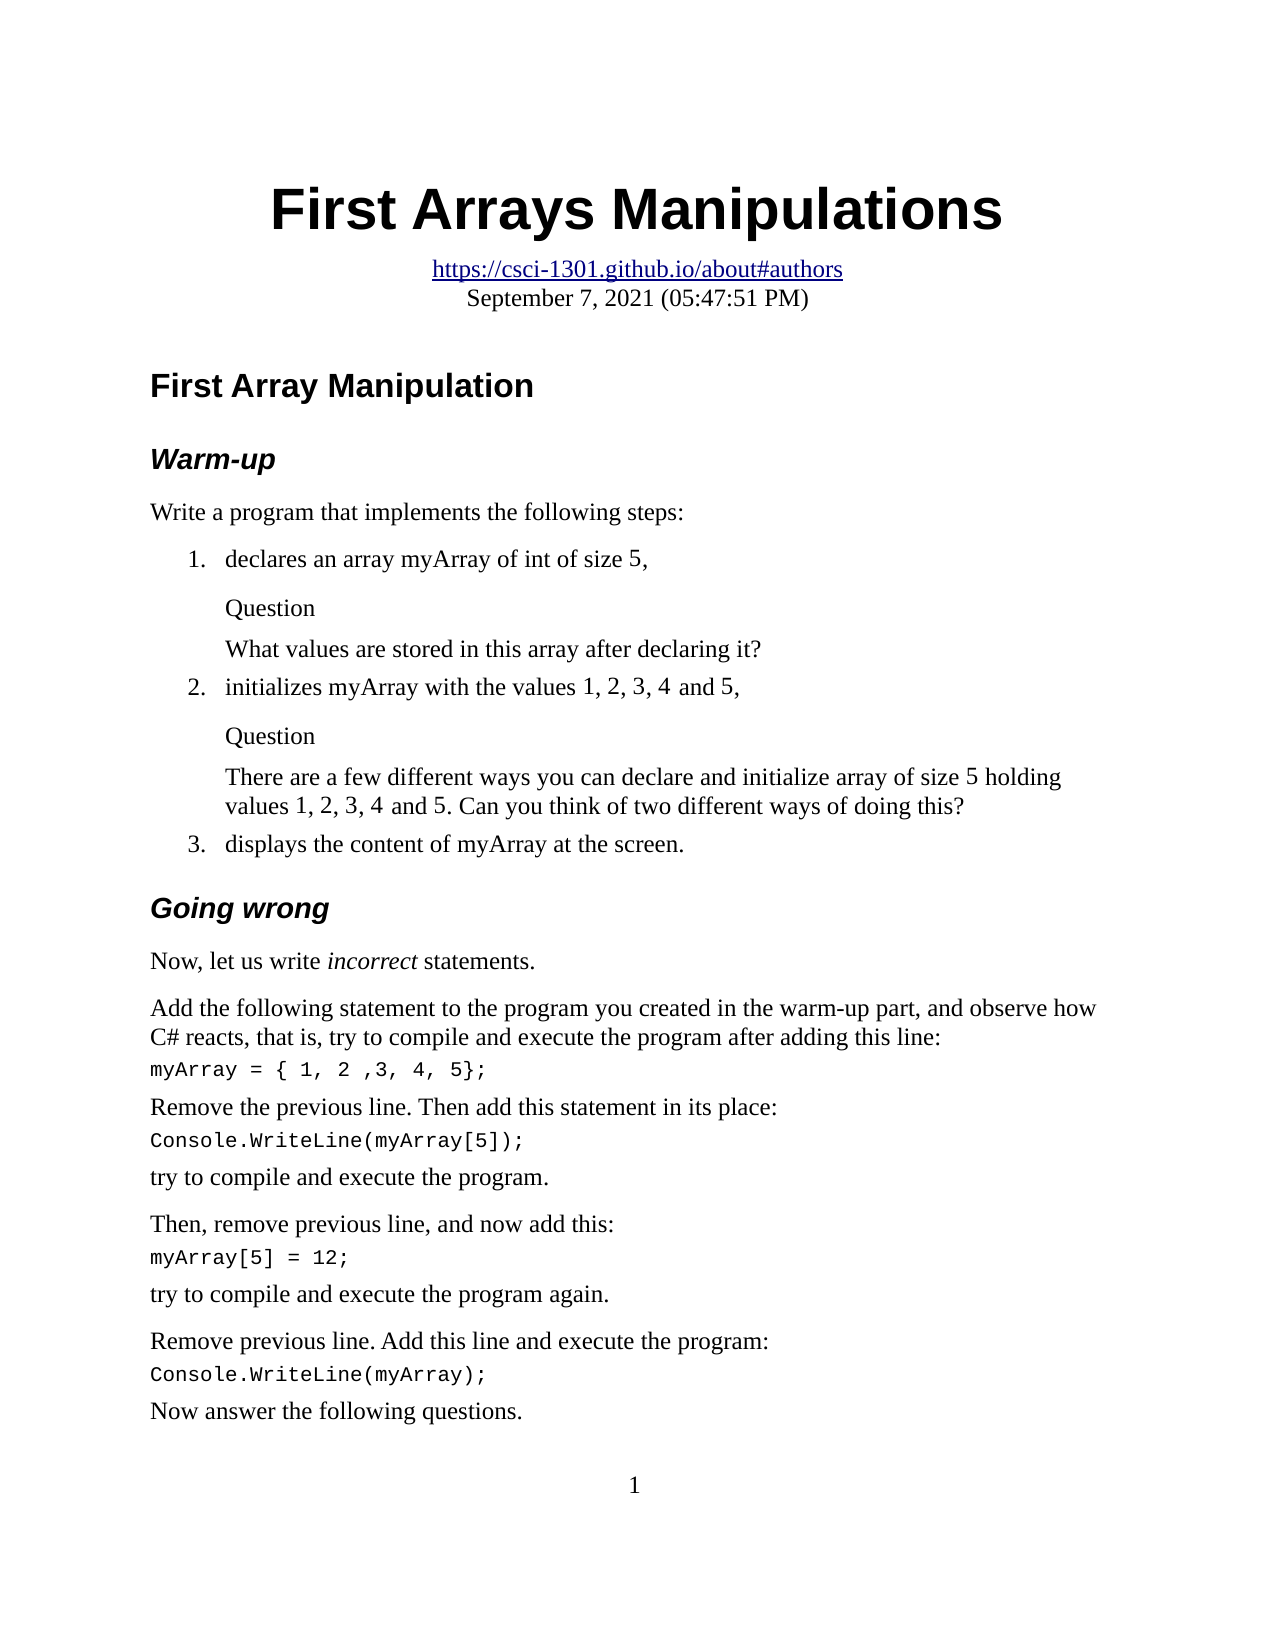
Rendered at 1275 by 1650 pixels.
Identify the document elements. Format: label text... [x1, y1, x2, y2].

text Remove previous line. Add this line and execute the program: [150, 1326, 1125, 1355]
subtitle First Array Manipulation [150, 366, 1125, 404]
title First Arrays Manipulations [150, 175, 1125, 242]
text https://csci-1301.github.io/about#authors [150, 254, 1125, 283]
text Remove the previous line. Then add this statement in its place: [150, 1092, 1125, 1121]
text Console.WriteLine(myArray); [150, 1364, 1125, 1387]
text try to compile and execute the program again. [150, 1279, 1125, 1308]
text Now answer the following questions. [150, 1396, 1125, 1425]
list declares an array myArray of int of size , [187, 544, 1125, 572]
list initializes myArray with the values , , , and , [187, 672, 1125, 701]
text Then, remove previous line, and now add this: [150, 1209, 1125, 1238]
list There are a few different ways you can declare and initialize array of size holding values , , , and . Can you think of two different ways of doing this? [187, 762, 1125, 820]
text Write a program that implements the following steps: [150, 497, 1125, 526]
subtitle Going wrong [150, 891, 1125, 925]
text myArray = { 1, 2 ,3, 4, 5}; [150, 1059, 1125, 1083]
subtitle Warm-up [150, 442, 1125, 476]
text myArray[5] = 12; [150, 1247, 1125, 1270]
list displays the content of myArray at the screen. [187, 829, 1125, 857]
text Add the following statement to the program you created in the warm-up part, and observe how C# reacts, that is, try to compile and execute the program after adding this line: [150, 993, 1125, 1051]
list Question [187, 721, 1125, 750]
list Question [187, 593, 1125, 622]
text try to compile and execute the program. [150, 1162, 1125, 1191]
text Console.WriteLine(myArray[5]); [150, 1130, 1125, 1153]
text Now, let us write incorrect statements. [150, 946, 1125, 975]
text September 7, 2021 (05:47:51 PM) [150, 283, 1125, 312]
list What values are stored in this array after declaring it? [187, 634, 1125, 663]
